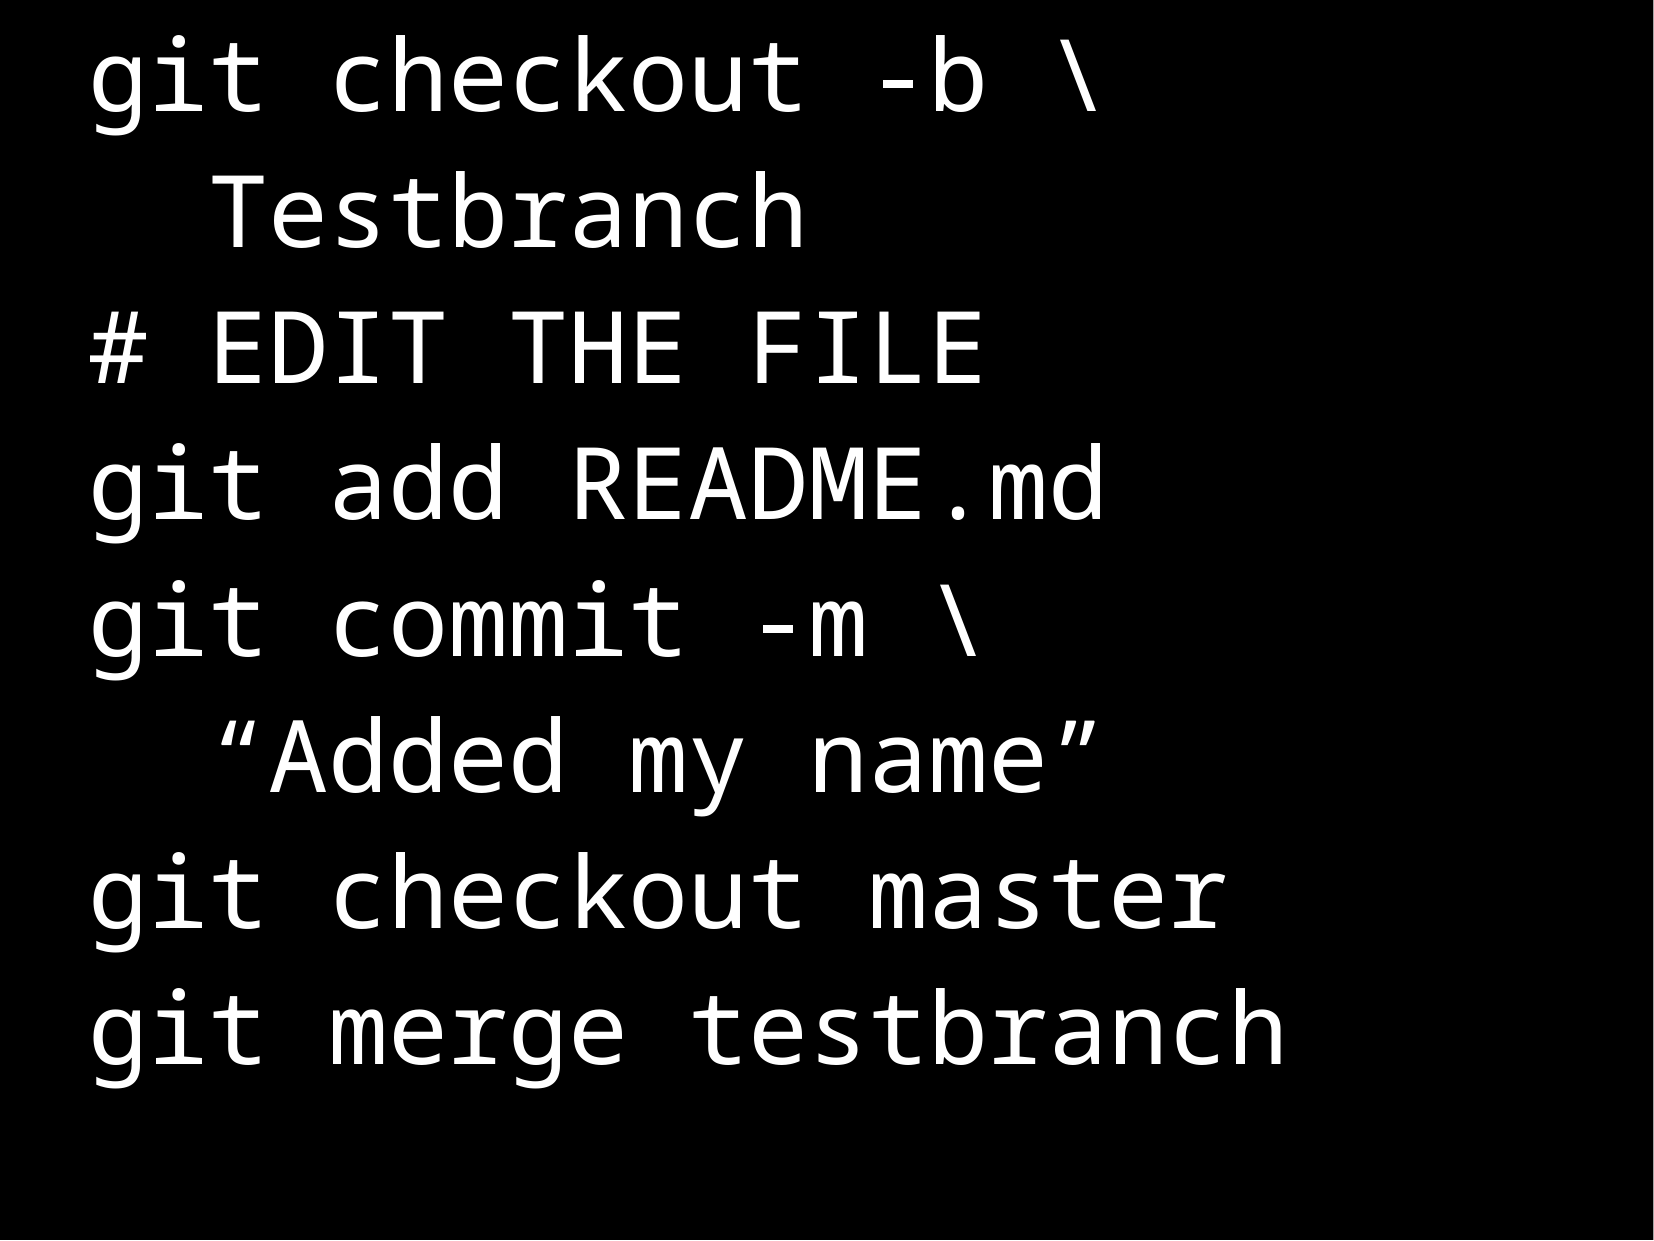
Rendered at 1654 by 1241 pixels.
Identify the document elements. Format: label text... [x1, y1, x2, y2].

subtitle git checkout -b \ Testbranch # EDIT THE FILE git add README.md git commit -m \ “Added my name” git checkout master git merge testbranch [88, 88, 1536, 1010]
